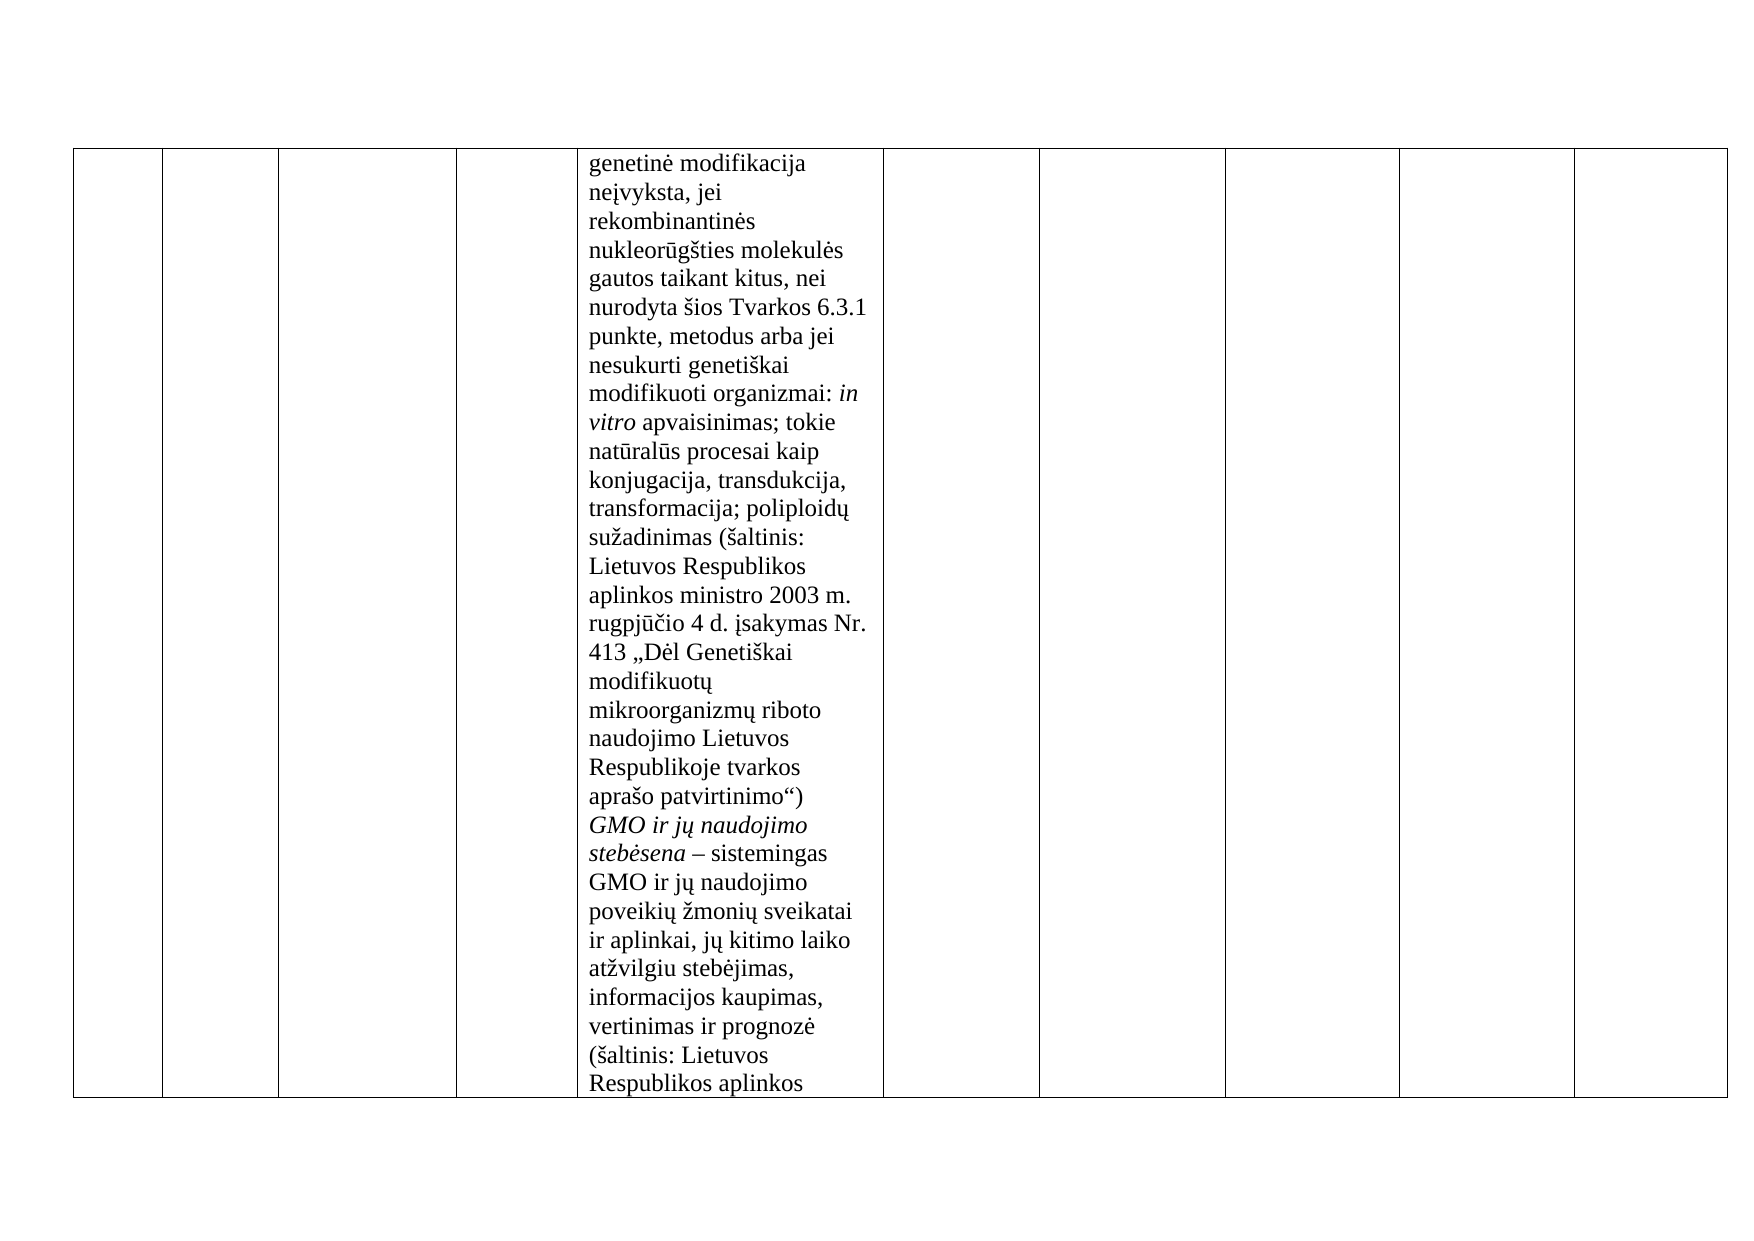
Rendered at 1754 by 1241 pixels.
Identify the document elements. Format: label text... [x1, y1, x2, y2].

table_cell [279, 149, 456, 1097]
table_cell [74, 149, 162, 1097]
table_cell [457, 149, 577, 1097]
table_cell [1400, 149, 1574, 1097]
table_cell [884, 149, 1039, 1097]
table_cell [1040, 149, 1225, 1097]
table_cell [163, 149, 278, 1097]
table_cell [1226, 149, 1399, 1097]
table_cell genetinė modifikacija neįvyksta, jei rekombinantinės nukleorūgšties molekulės gautos taikant kitus, nei nurodyta šios Tvarkos 6.3.1 punkte, metodus arba jei nesukurti genetiškai modifikuoti organizmai: in vitro apvaisinimas; tokie natūralūs procesai kaip konjugacija, transdukcija, transformacija; poliploidų sužadinimas (šaltinis: Lietuvos Respublikos aplinkos ministro 2003 m. rugpjūčio 4 d. įsakymas Nr. 413 „Dėl Genetiškai modifikuotų mikroorganizmų riboto naudojimo Lietuvos Respublikoje tvarkos aprašo patvirtinimo“) GMO ir jų naudojimo stebėsena – sistemingas GMO ir jų naudojimo poveikių žmonių sveikatai ir aplinkai, jų kitimo laiko atžvilgiu stebėjimas, informacijos kaupimas, vertinimas ir prognozė (šaltinis: Lietuvos Respublikos aplinkos [578, 149, 883, 1097]
table_cell [1575, 149, 1727, 1097]
